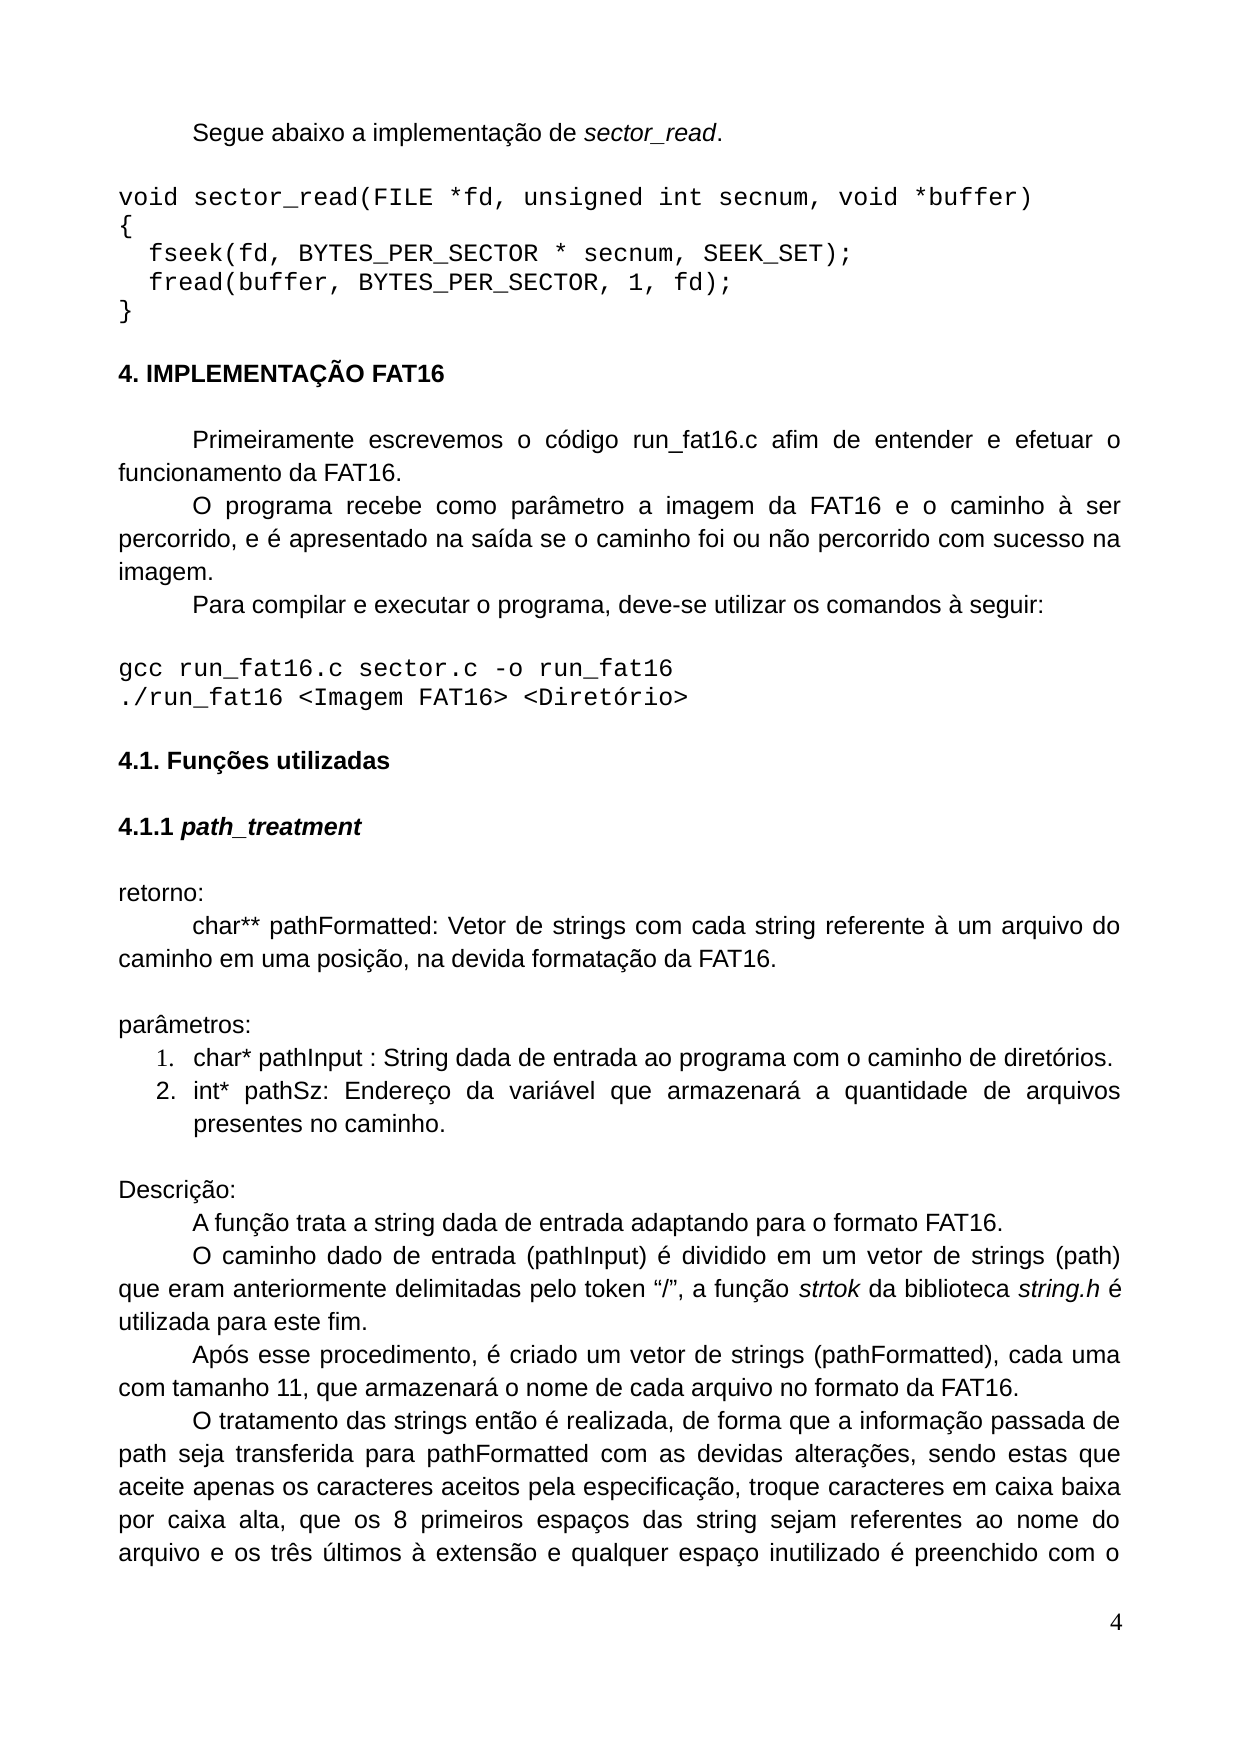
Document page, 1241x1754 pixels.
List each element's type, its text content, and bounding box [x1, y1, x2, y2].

text Segue abaixo a implementação de sector_read. [118, 118, 1122, 147]
text retorno: [118, 878, 1122, 907]
text Para compilar e executar o programa, deve-se utilizar os comandos à seguir: [118, 590, 1122, 619]
text 4.1. Funções utilizadas [118, 746, 1122, 774]
text 4.1.1 path_treatment [118, 812, 1122, 841]
text Após esse procedimento, é criado um vetor de strings (pathFormatted), cada uma com tamanho 11, que armazenará o nome de cada arquivo no formato da FAT16. [118, 1340, 1122, 1402]
text { [118, 212, 1122, 241]
text char** pathFormatted: Vetor de strings com cada string referente à um arquivo do caminho em uma posição, na devida formatação da FAT16. [118, 911, 1122, 973]
text fread(buffer, BYTES_PER_SECTOR, 1, fd); [118, 269, 1122, 297]
text parâmetros: [118, 1010, 1122, 1039]
text gcc run_fat16.c sector.c -o run_fat16 [118, 656, 1122, 684]
text void sector_read(FILE *fd, unsigned int secnum, void *buffer) [118, 184, 1122, 212]
text } [118, 297, 1122, 326]
text O programa recebe como parâmetro a imagem da FAT16 e o caminho à ser percorrido, e é apresentado na saída se o caminho foi ou não percorrido com sucesso na imagem. [118, 491, 1122, 586]
text O tratamento das strings então é realizada, de forma que a informação passada de path seja transferida para pathFormatted com as devidas alterações, sendo estas que aceite apenas os caracteres aceitos pela especificação, troque caracteres em caixa baixa por caixa alta, que os 8 primeiros espaços das string sejam referentes ao nome do arquivo e os três últimos à extensão e qualquer espaço inutilizado é preenchido com o [118, 1406, 1122, 1567]
text 4. IMPLEMENTAÇÃO FAT16 [118, 359, 1122, 388]
text A função trata a string dada de entrada adaptando para o formato FAT16. [118, 1208, 1122, 1237]
text ./run_fat16 <Imagem FAT16> <Diretório> [118, 684, 1122, 713]
text O caminho dado de entrada (pathInput) é dividido em um vetor de strings (path) que eram anteriormente delimitadas pelo token “/”, a função strtok da biblioteca string.h é utilizada para este fim. [118, 1241, 1122, 1336]
text Primeiramente escrevemos o código run_fat16.c afim de entender e efetuar o funcionamento da FAT16. [118, 425, 1122, 487]
text fseek(fd, BYTES_PER_SECTOR * secnum, SEEK_SET); [118, 241, 1122, 269]
text Descrição: [118, 1175, 1122, 1204]
list char* pathInput : String dada de entrada ao programa com o caminho de diretórios. [156, 1043, 1122, 1072]
list int* pathSz: Endereço da variável que armazenará a quantidade de arquivos presentes no caminho. [156, 1076, 1122, 1138]
